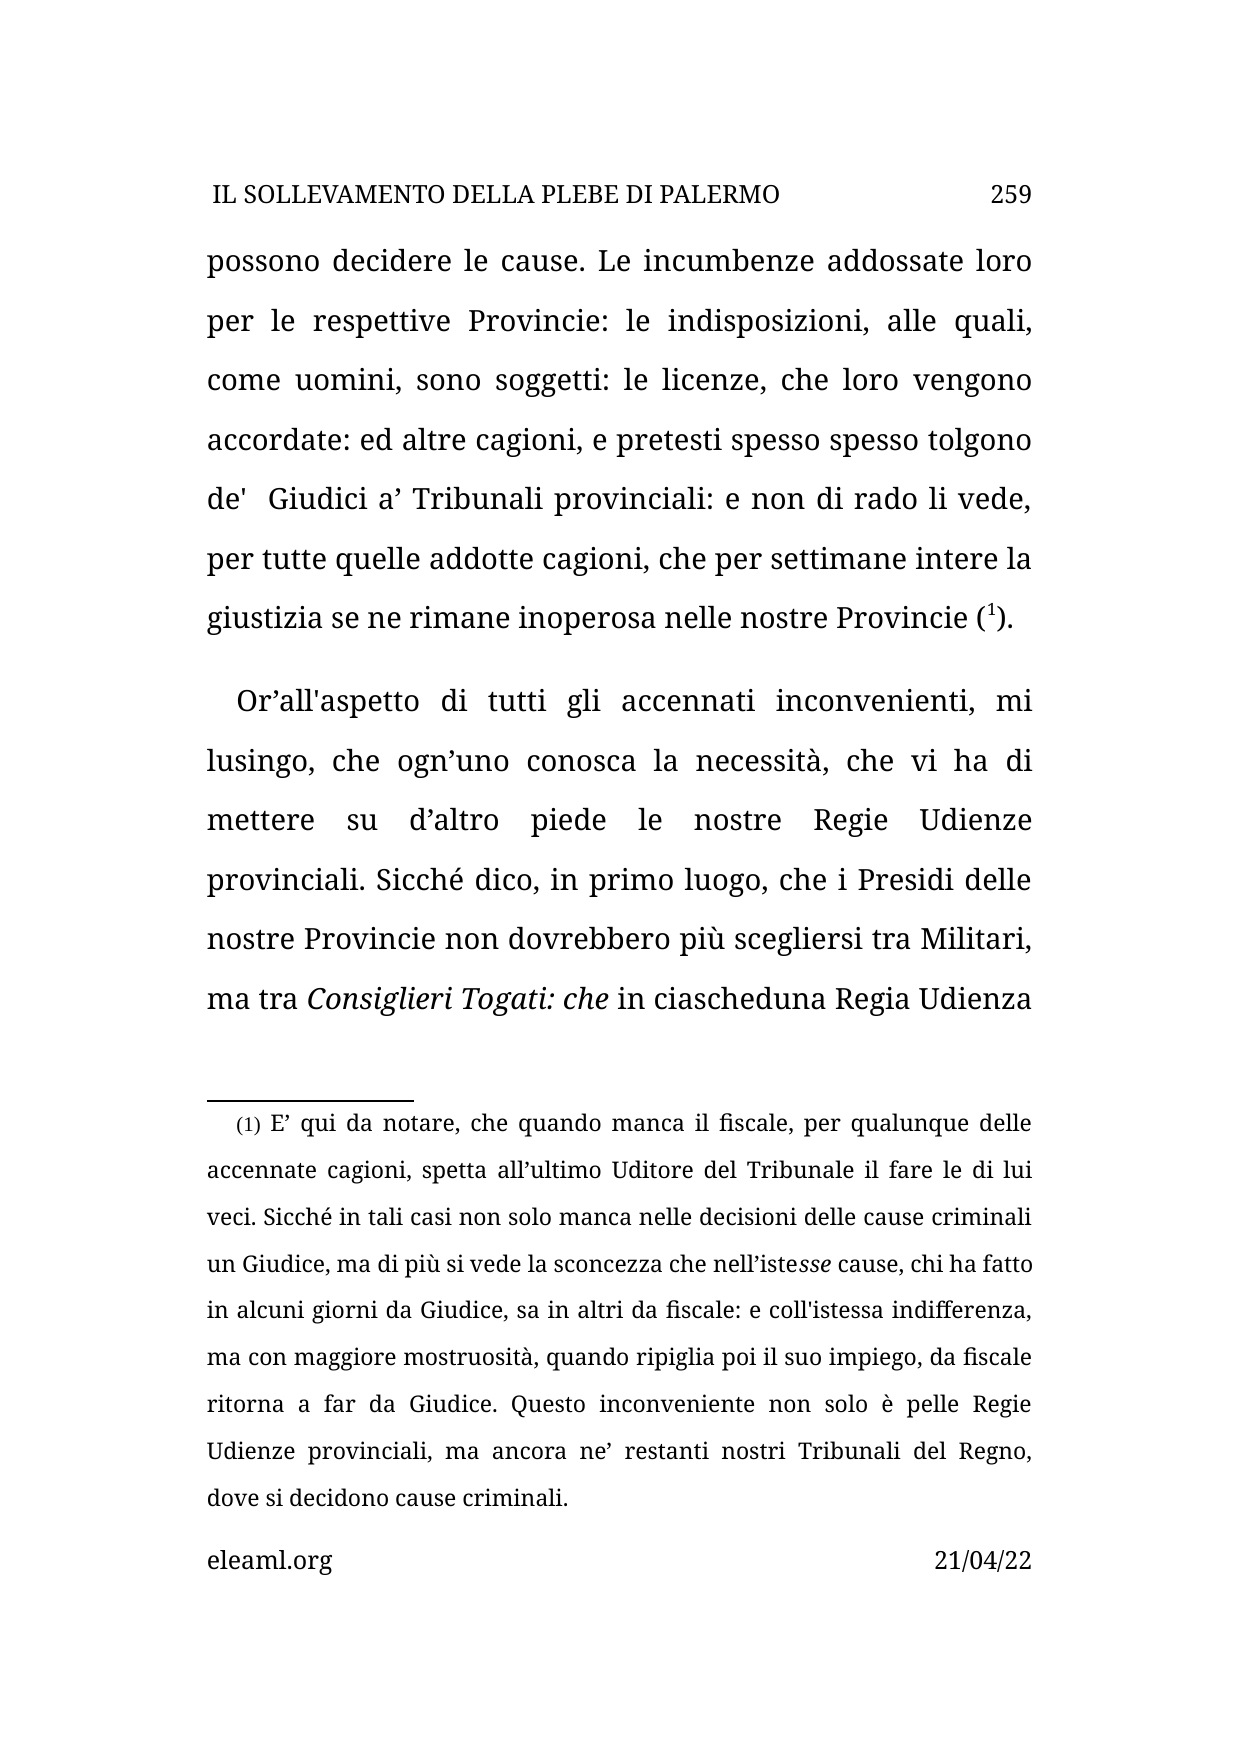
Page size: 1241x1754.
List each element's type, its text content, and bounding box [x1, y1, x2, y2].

text E’ qui da notare, che quando manca il fiscale, per qualunque delle accennate cagioni, spetta all’ultimo Uditore del Tribunale il fare le di lui veci. Sicché in tali casi non solo manca nelle decisioni delle cause criminali un Giudice, ma di più si vede la sconcezza che nell’istesse cause, chi ha fatto in alcuni giorni da Giudice, sa in altri da fiscale: e coll'istessa indifferenza, ma con maggiore mostruosità, quando ripiglia poi il suo impiego, da fiscale ritorna a far da Giudice. Questo inconveniente non solo è pelle Regie Udienze provinciali, ma ancora ne’ restanti nostri Tribunali del Regno, dove si decidono cause criminali. [207, 1107, 1033, 1513]
text Or’all'aspetto di tutti gli accennati inconvenienti, mi lusingo, che ogn’uno conosca la necessità, che vi ha di mettere su d’altro piede le nostre Regie Udienze provinciali. Sicché dico, in primo luogo, che i Presidi delle nostre Provincie non dovrebbero più scegliersi tra Militari, ma tra Consiglieri Togati: che in ciascheduna Regia Udienza [207, 681, 1033, 1018]
text possono decidere le cause. Le incumbenze addossate loro per le respettive Provincie: le indisposizioni, alle quali, come uomini, sono soggetti: le licenze, che loro vengono accordate: ed altre cagioni, e pretesti spesso spesso tolgono de' Giudici a’ Tribunali provinciali: e non di rado li vede, per tutte quelle addotte cagioni, che per settimane intere la giustizia se ne rimane inoperosa nelle nostre Provincie (). [207, 241, 1033, 637]
